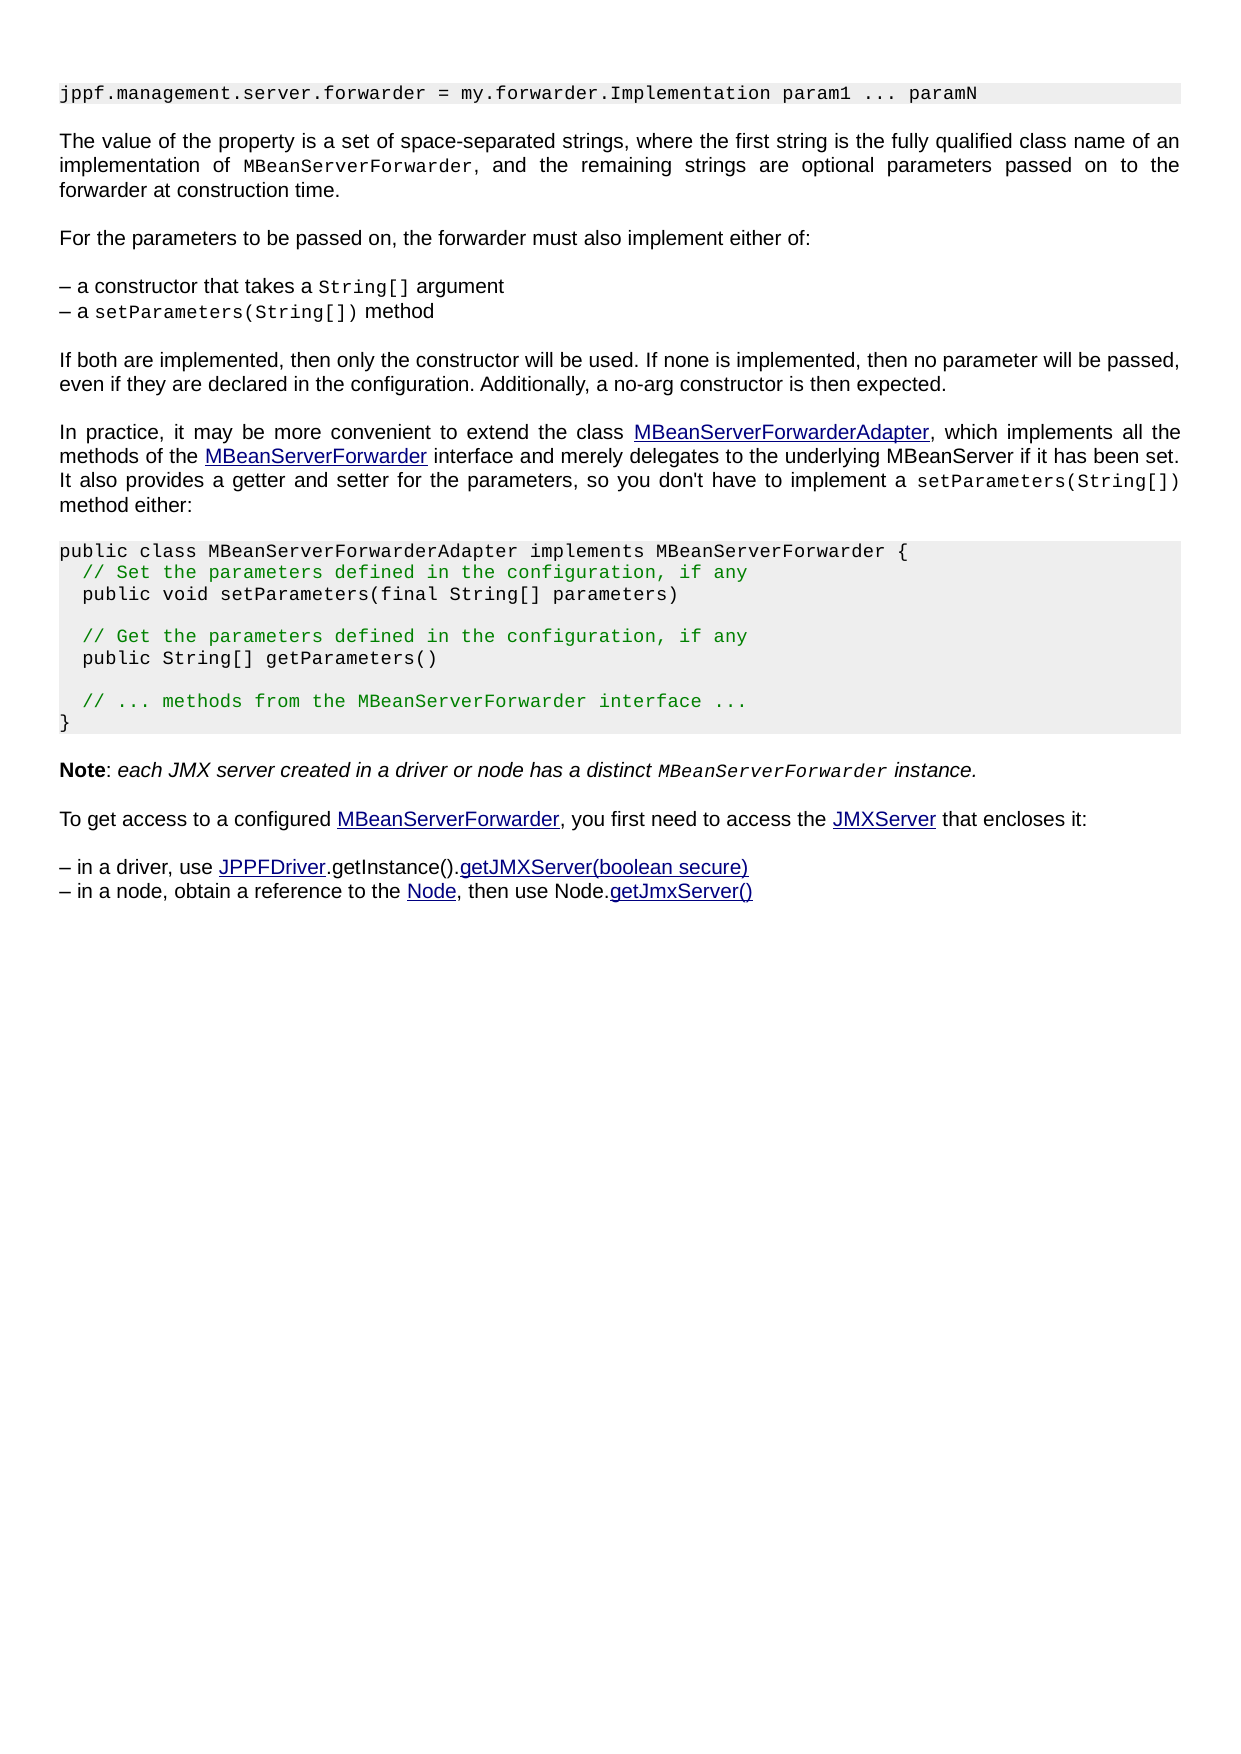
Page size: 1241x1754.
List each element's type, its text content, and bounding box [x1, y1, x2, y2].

list in a node, obtain a reference to the Node, then use Node.getJmxServer() [59, 879, 1181, 903]
text // ... methods from the MBeanServerForwarder interface ... [59, 691, 1181, 713]
text In practice, it may be more convenient to extend the class MBeanServerForwarderAdapter, which implements all the methods of the MBeanServerForwarder interface and merely delegates to the underlying MBeanServer if it has been set. It also provides a getter and setter for the parameters, so you don't have to implement a setParameters(String[]) method either: [59, 420, 1181, 517]
text public class MBeanServerForwarderAdapter implements MBeanServerForwarder { [59, 541, 1181, 562]
list a setParameters(String[]) method [59, 299, 1181, 324]
text For the parameters to be passed on, the forwarder must also implement either of: [59, 226, 1181, 250]
text public void setParameters(final String[] parameters) [59, 584, 1181, 605]
text If both are implemented, then only the constructor will be used. If none is implemented, then no parameter will be passed, even if they are declared in the configuration. Additionally, a no-arg constructor is then expected. [59, 348, 1181, 396]
list in a driver, use JPPFDriver.getInstance().getJMXServer(boolean secure) [59, 855, 1181, 879]
text The value of the property is a set of space-separated strings, where the first string is the fully qualified class name of an implementation of MBeanServerForwarder, and the remaining strings are optional parameters passed on to the forwarder at construction time. [59, 129, 1181, 202]
list a constructor that takes a String[] argument [59, 274, 1181, 299]
text jppf.management.server.forwarder = my.forwarder.Implementation param1 ... paramN [59, 83, 1181, 104]
text // Get the parameters defined in the configuration, if any [59, 627, 1181, 648]
text To get access to a configured MBeanServerForwarder, you first need to access the JMXServer that encloses it: [59, 807, 1181, 831]
text } [59, 713, 1181, 734]
text public String[] getParameters() [59, 648, 1181, 670]
text // Set the parameters defined in the configuration, if any [59, 562, 1181, 584]
text Note: each JMX server created in a driver or node has a distinct MBeanServerForwarder instance. [59, 758, 1181, 783]
